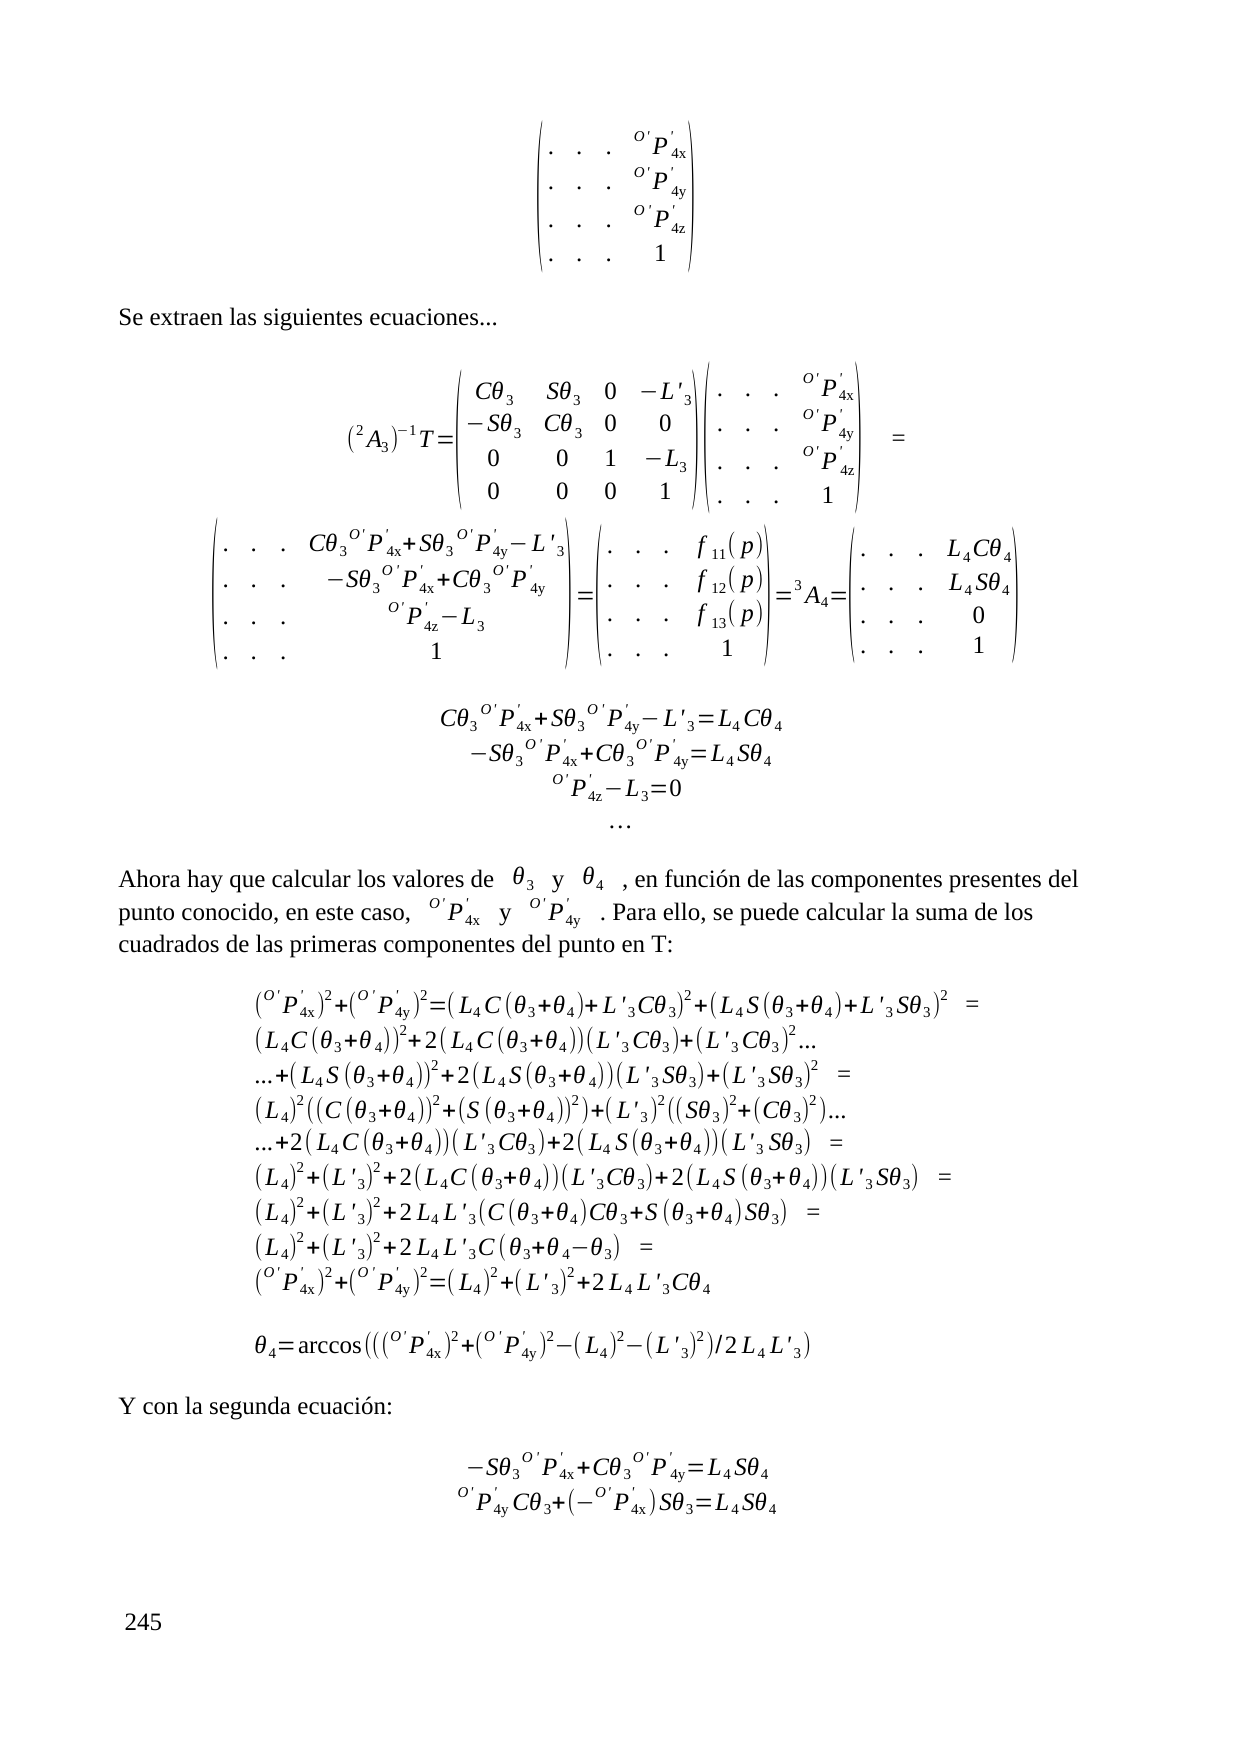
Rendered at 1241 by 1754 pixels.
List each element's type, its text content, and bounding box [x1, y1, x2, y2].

text = [236, 1158, 1122, 1193]
text = [236, 1021, 1122, 1091]
text Se extraen las siguientes ecuaciones... [118, 302, 1122, 331]
text = [236, 1126, 1122, 1158]
text = [236, 1228, 1122, 1263]
text Ahora hay que calcular los valores dey, en función de las componentes presentes del punto conocido, en este caso,y. Para ello, se puede calcular la suma de los cuadrados de las primeras componentes del punto en T: [118, 862, 1122, 958]
text = [118, 360, 1122, 516]
text = [236, 986, 1122, 1021]
text = [236, 1193, 1122, 1228]
text … [118, 805, 1122, 834]
text Y con la segunda ecuación: [118, 1391, 1122, 1420]
